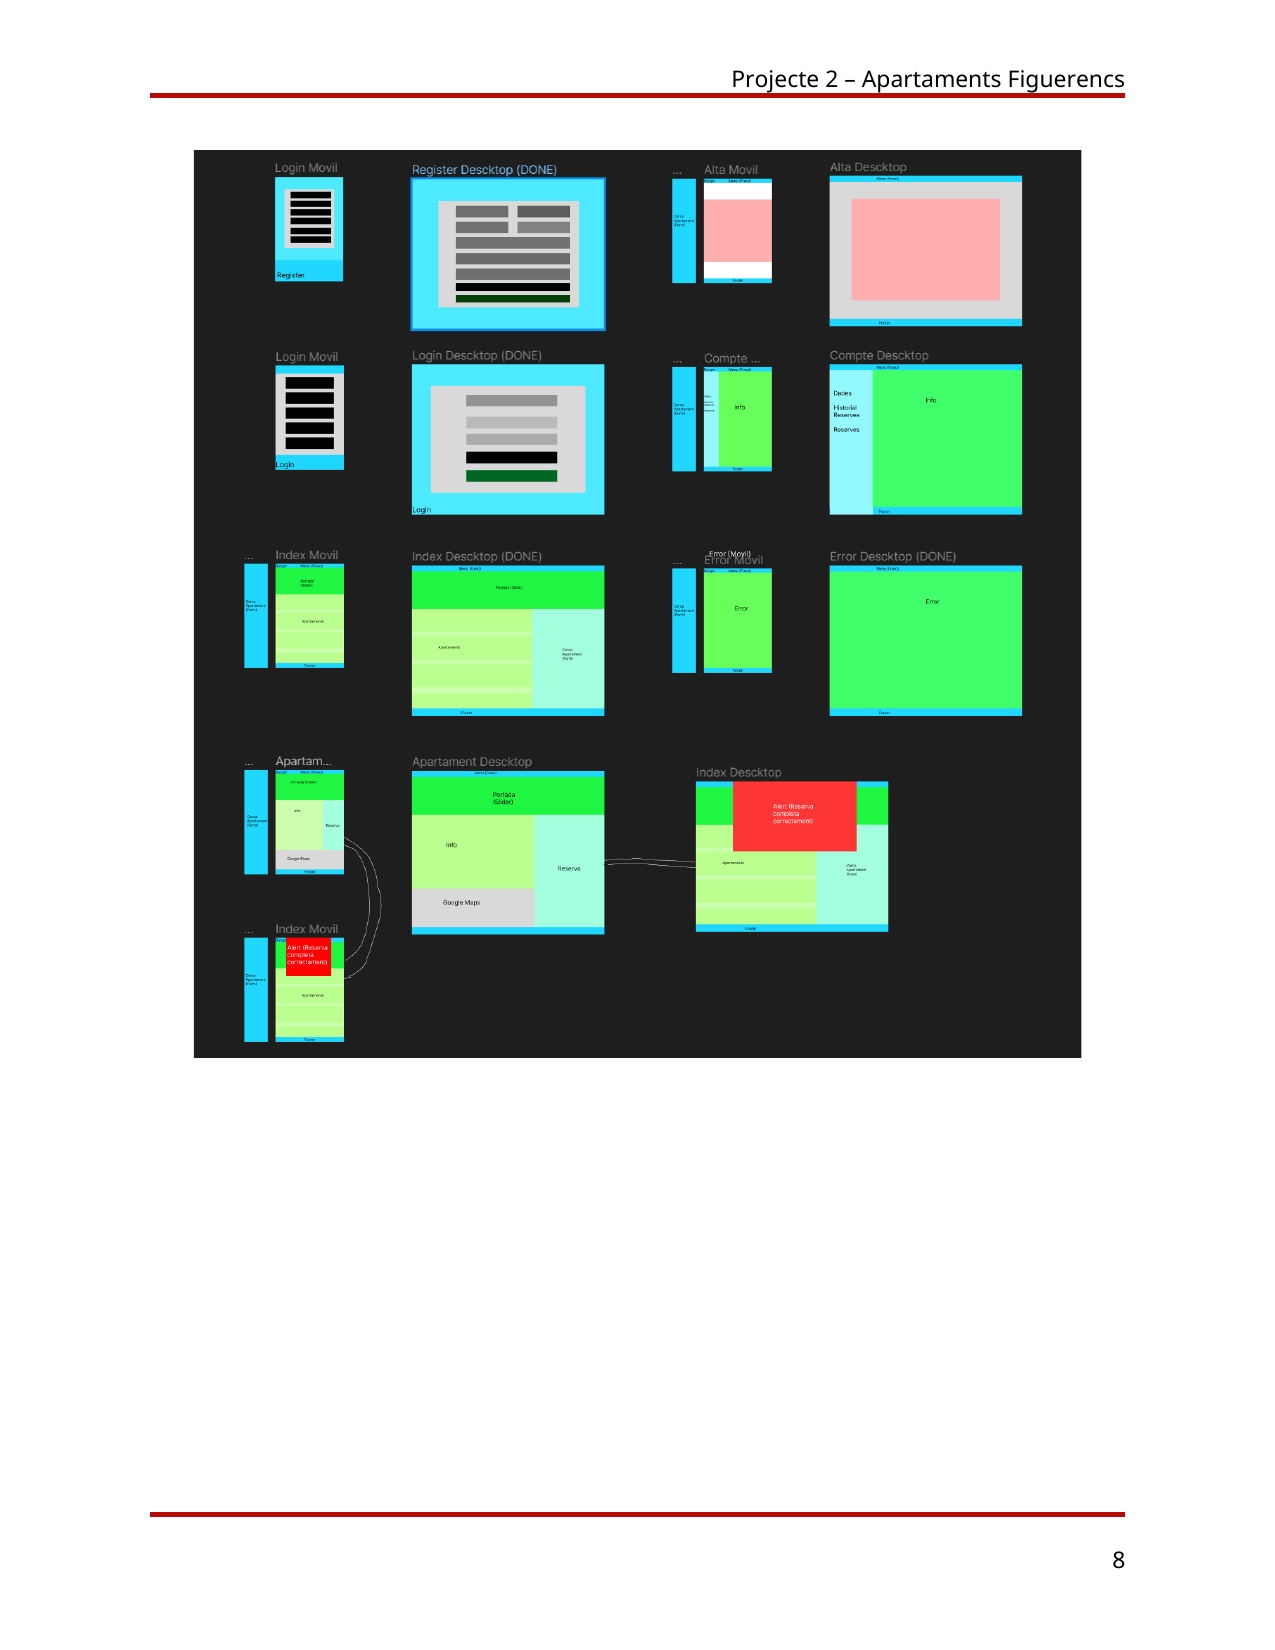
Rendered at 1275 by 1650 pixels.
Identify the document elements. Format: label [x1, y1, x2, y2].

picture [150, 1512, 1125, 1517]
picture [150, 93, 1125, 98]
picture [193, 150, 1082, 1058]
